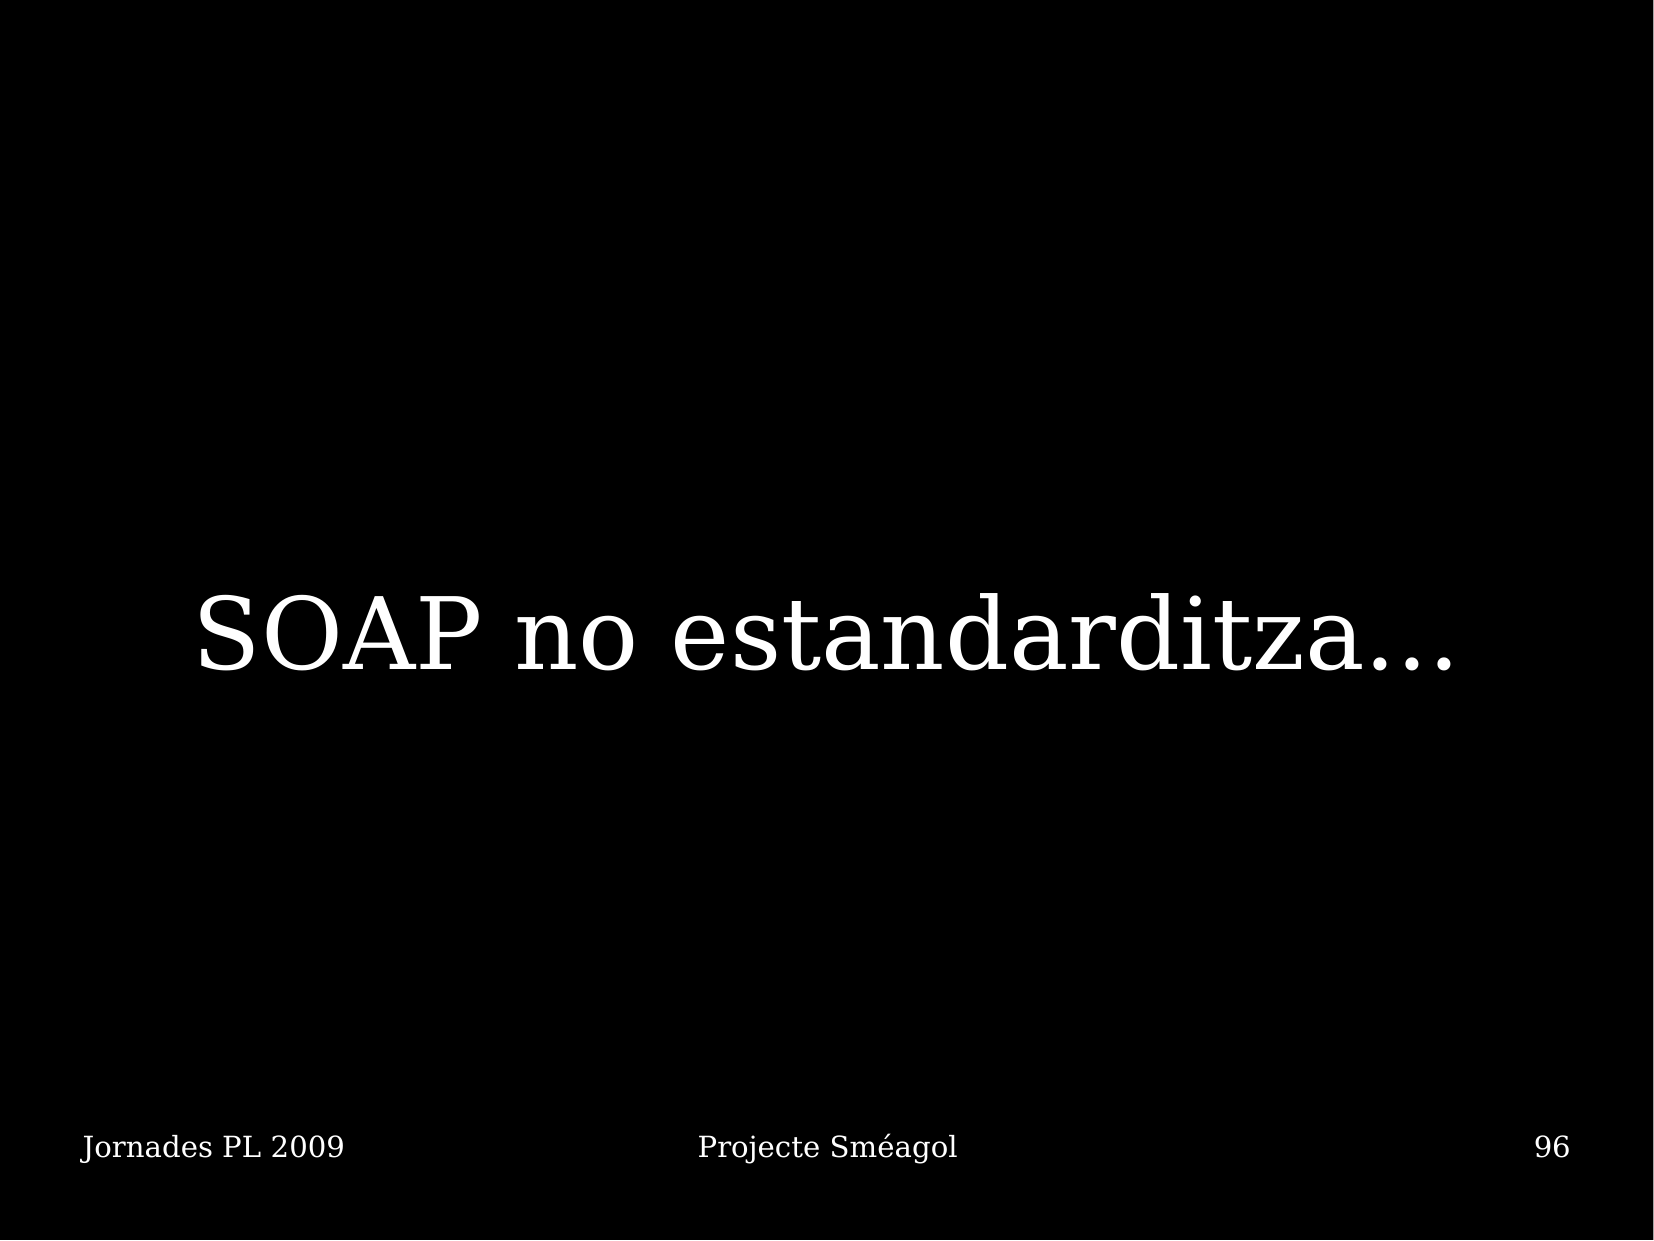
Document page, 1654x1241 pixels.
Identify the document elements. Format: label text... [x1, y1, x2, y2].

title SOAP no estandarditza... [82, 116, 1571, 1124]
